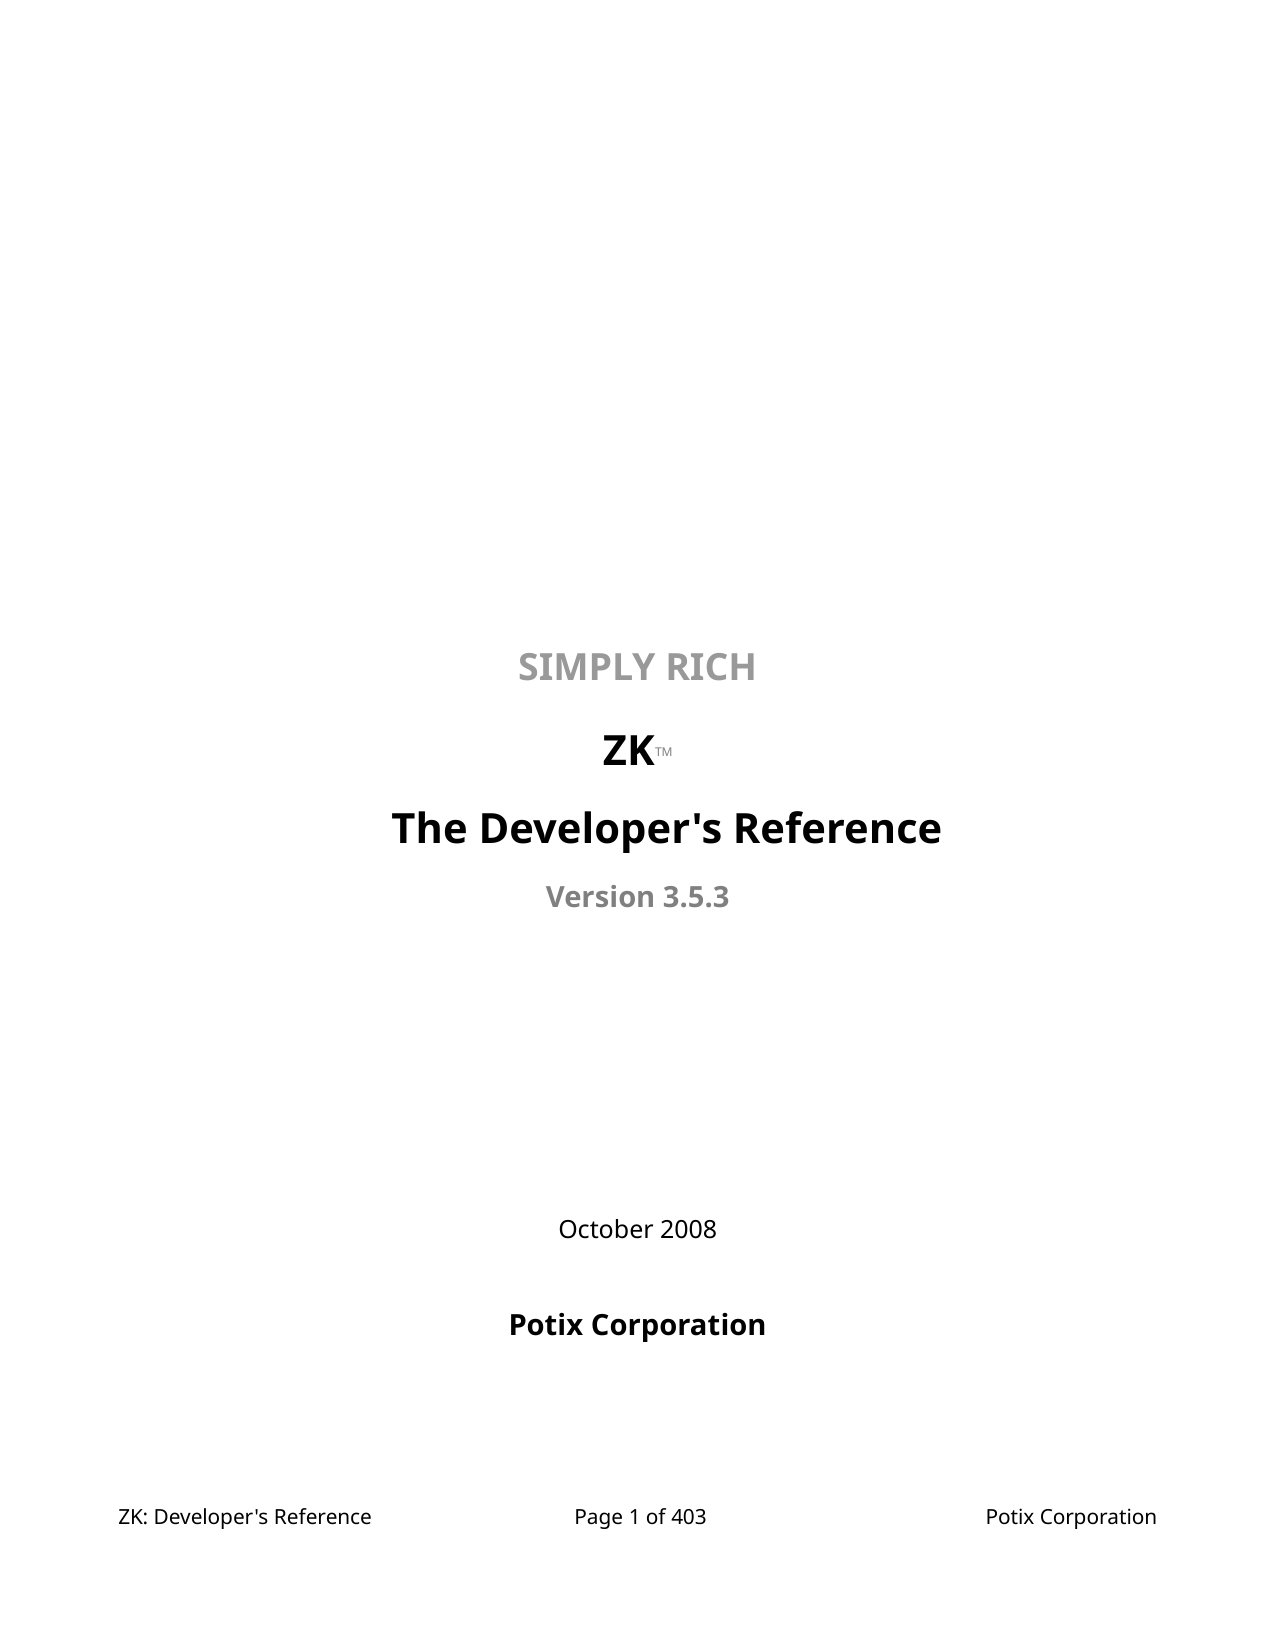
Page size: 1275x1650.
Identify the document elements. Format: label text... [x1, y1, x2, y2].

text October 2008 [118, 1211, 1157, 1245]
text ZKTM [118, 721, 1157, 778]
title The Developer's Reference [177, 799, 1157, 856]
subtitle Version 3.5.3 [118, 876, 1157, 916]
text Potix Corporation [118, 1304, 1157, 1344]
text SIMPLY RICH [118, 641, 1157, 692]
